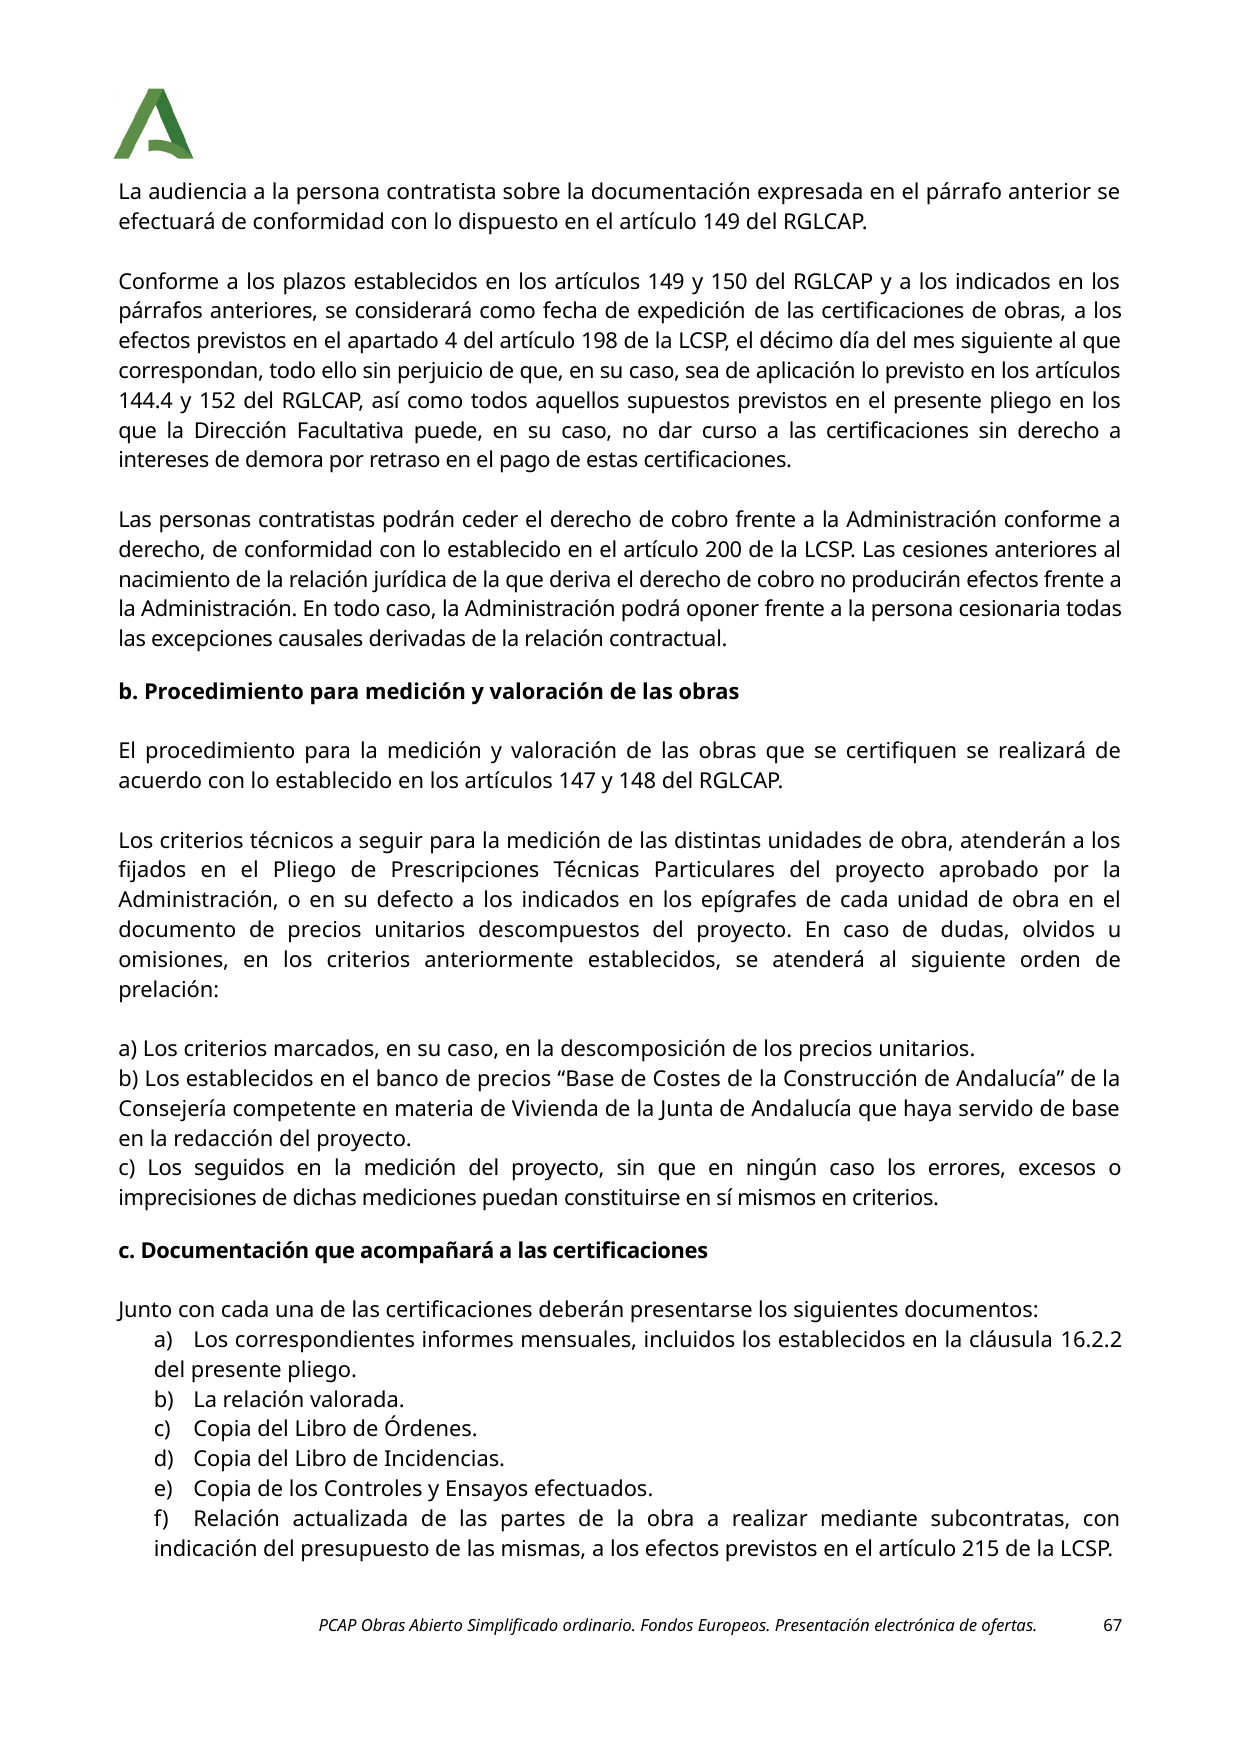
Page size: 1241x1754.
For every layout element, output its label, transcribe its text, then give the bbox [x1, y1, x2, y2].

list Copia del Libro de Órdenes. [153, 1413, 1122, 1443]
text c. Documentación que acompañará a las certificaciones [118, 1235, 1122, 1264]
list Los correspondientes informes mensuales, incluidos los establecidos en la cláusula 16.2.2 del presente pliego. [153, 1324, 1122, 1384]
picture [109, 84, 198, 163]
list La relación valorada. [153, 1384, 1122, 1413]
list c) Los seguidos en la medición del proyecto, sin que en ningún caso los errores, excesos o imprecisiones de dichas mediciones puedan constituirse en sí mismos en criterios. [118, 1152, 1122, 1212]
text b. Procedimiento para medición y valoración de las obras [118, 676, 1122, 706]
list a) Los criterios marcados, en su caso, en la descomposición de los precios unitarios. [118, 1033, 1122, 1063]
text Los criterios técnicos a seguir para la medición de las distintas unidades de obra, atenderán a los fijados en el Pliego de Prescripciones Técnicas Particulares del proyecto aprobado por la Administración, o en su defecto a los indicados en los epígrafes de cada unidad de obra en el documento de precios unitarios descompuestos del proyecto. En caso de dudas, olvidos u omisiones, en los criterios anteriormente establecidos, se atenderá al siguiente orden de prelación: [118, 825, 1122, 1003]
text Las personas contratistas podrán ceder el derecho de cobro frente a la Administración conforme a derecho, de conformidad con lo establecido en el artículo 200 de la LCSP. Las cesiones anteriores al nacimiento de la relación jurídica de la que deriva el derecho de cobro no producirán efectos frente a la Administración. En todo caso, la Administración podrá oponer frente a la persona cesionaria todas las excepciones causales derivadas de la relación contractual. [118, 504, 1122, 653]
text El procedimiento para la medición y valoración de las obras que se certifiquen se realizará de acuerdo con lo establecido en los artículos 147 y 148 del RGLCAP. [118, 735, 1122, 795]
text Conforme a los plazos establecidos en los artículos 149 y 150 del RGLCAP y a los indicados en los párrafos anteriores, se considerará como fecha de expedición de las certificaciones de obras, a los efectos previstos en el apartado 4 del artículo 198 de la LCSP, el décimo día del mes siguiente al que correspondan, todo ello sin perjuicio de que, en su caso, sea de aplicación lo previsto en los artículos 144.4 y 152 del RGLCAP, así como todos aquellos supuestos previstos en el presente pliego en los que la Dirección Facultativa puede, en su caso, no dar curso a las certificaciones sin derecho a intereses de demora por retraso en el pago de estas certificaciones. [118, 266, 1122, 474]
list Relación actualizada de las partes de la obra a realizar mediante subcontratas, con indicación del presupuesto de las mismas, a los efectos previstos en el artículo 215 de la LCSP. [153, 1503, 1122, 1562]
list Copia del Libro de Incidencias. [153, 1443, 1122, 1473]
text Junto con cada una de las certificaciones deberán presentarse los siguientes documentos: [118, 1294, 1122, 1324]
list Copia de los Controles y Ensayos efectuados. [153, 1473, 1122, 1503]
text La audiencia a la persona contratista sobre la documentación expresada en el párrafo anterior se efectuará de conformidad con lo dispuesto en el artículo 149 del RGLCAP. [118, 176, 1122, 236]
list b) Los establecidos en el banco de precios “Base de Costes de la Construcción de Andalucía” de la Consejería competente en materia de Vivienda de la Junta de Andalucía que haya servido de base en la redacción del proyecto. [118, 1063, 1122, 1152]
